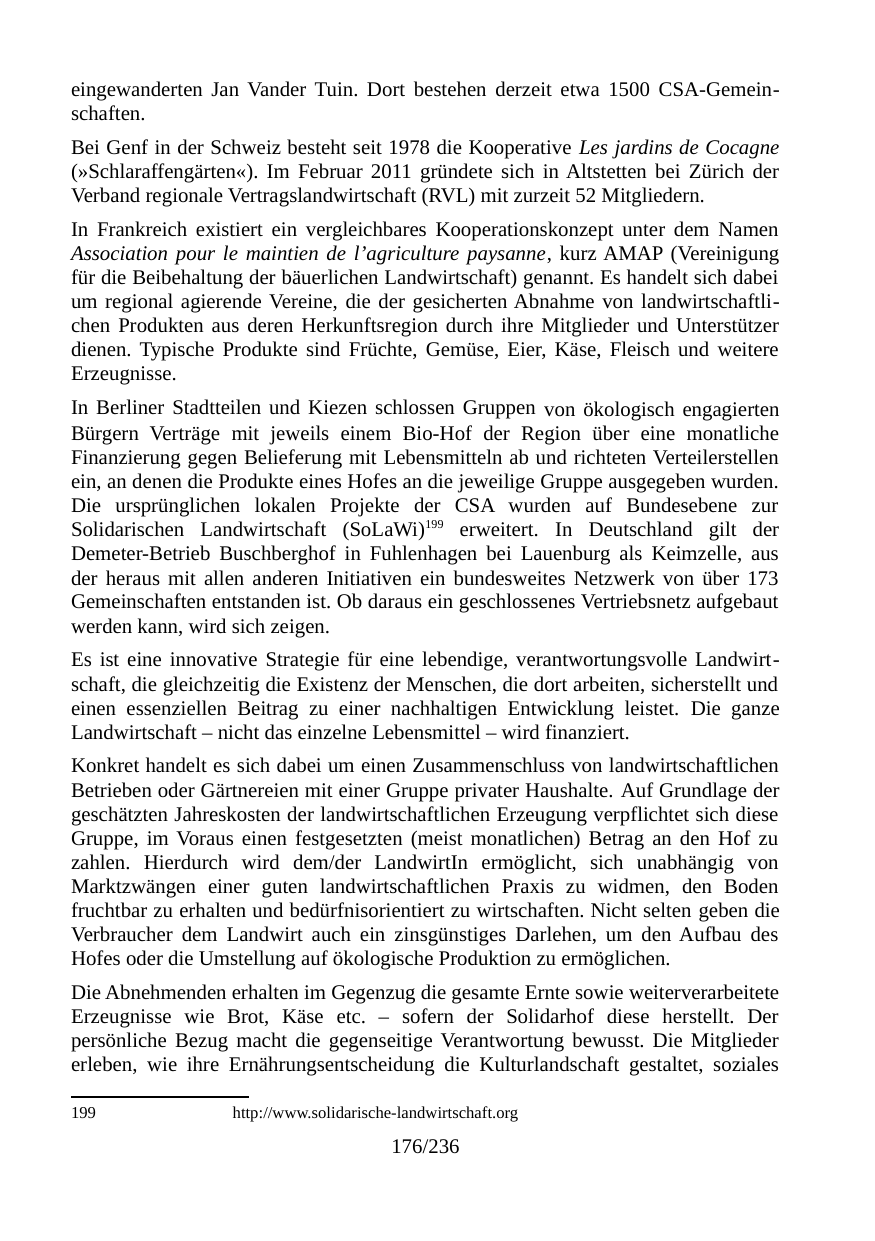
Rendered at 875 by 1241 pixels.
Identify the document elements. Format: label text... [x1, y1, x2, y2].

text Bei Genf in der Schweiz besteht seit 1978 die Kooperative Les jardins de Cocagne (»Schlaraffengärten«). Im Februar 2011 gründete sich in Altstetten bei Zürich der Verband regionale Vertragslandwirtschaft (RVL) mit zurzeit 52 Mitgliedern. [71, 135, 779, 207]
text Konkret handelt es sich dabei um einen Zusammenschluss von landwirtschaftlichen Betrieben oder Gärtnereien mit einer Gruppe privater Haushalte. Auf Grundlage der geschätzten Jahreskosten der landwirtschaftlichen Erzeugung verpflichtet sich diese Gruppe, im Voraus einen festgesetzten (meist monatlichen) Betrag an den Hof zu zahlen. Hierdurch wird dem/der LandwirtIn ermöglicht, sich unabhängig von Marktzwängen einer guten landwirtschaftlichen Praxis zu widmen, den Boden fruchtbar zu erhalten und bedürfnisorientiert zu wirtschaften. Nicht selten geben die Verbraucher dem Landwirt auch ein zinsgünstiges Darlehen, um den Aufbau des Hofes oder die Umstellung auf ökologische Produktion zu ermöglichen. [71, 753, 779, 970]
text Es ist eine innovative Strategie für eine lebendige, verantwortungsvolle Landwirt­schaft, die gleichzeitig die Existenz der Menschen, die dort arbeiten, sicherstellt und einen essenziellen Beitrag zu einer nachhaltigen Entwicklung leistet. Die ganze Landwirtschaft – nicht das einzelne Lebensmittel – wird finanziert. [71, 647, 779, 744]
text In Berliner Stadtteilen und Kiezen schlossen Gruppen von ökologisch engagierten Bürgern Verträge mit jeweils einem Bio-Hof der Region über eine monatliche Finanzierung gegen Belieferung mit Lebensmitteln ab und richteten Verteilerstellen ein, an denen die Produkte eines Hofes an die jeweilige Gruppe ausgegeben wurden. Die ursprünglichen lokalen Projekte der CSA wurden auf Bundesebene zur Solidarischen Landwirtschaft (SoLaWi) erweitert. In Deutschland gilt der Demeter-Betrieb Buschberghof in Fuhlenhagen bei Lauenburg als Keimzelle, aus der heraus mit allen anderen Initiativen ein bundesweites Netzwerk von über 173 Gemeinschaften entstanden ist. Ob daraus ein geschlossenes Vertriebsnetz aufgebaut werden kann, wird sich zeigen. [71, 395, 779, 638]
text eingewanderten Jan Vander Tuin. Dort bestehen derzeit etwa 1500 CSA-Gemein­schaften. [71, 77, 779, 125]
text http://www.solidarische-landwirtschaft.org [71, 1103, 779, 1122]
text Die Abnehmenden erhalten im Gegenzug die gesamte Ernte sowie weiterverarbeitete Erzeugnisse wie Brot, Käse etc. – sofern der Solidarhof diese herstellt. Der persönliche Bezug macht die gegenseitige Verantwortung bewusst. Die Mitglieder erleben, wie ihre Ernährungsentscheidung die Kulturlandschaft gestaltet, soziales [71, 980, 779, 1076]
text In Frankreich existiert ein vergleichbares Kooperationskonzept unter dem Namen Association pour le maintien de l’agriculture paysanne, kurz AMAP (Vereinigung für die Beibehaltung der bäuerlichen Landwirtschaft) genannt. Es handelt sich dabei um regional agierende Vereine, die der gesicherten Abnahme von landwirtschaftli­chen Produkten aus deren Herkunftsregion durch ihre Mitglieder und Unterstützer dienen. Typische Produkte sind Früchte, Gemüse, Eier, Käse, Fleisch und weitere Erzeugnisse. [71, 217, 779, 385]
